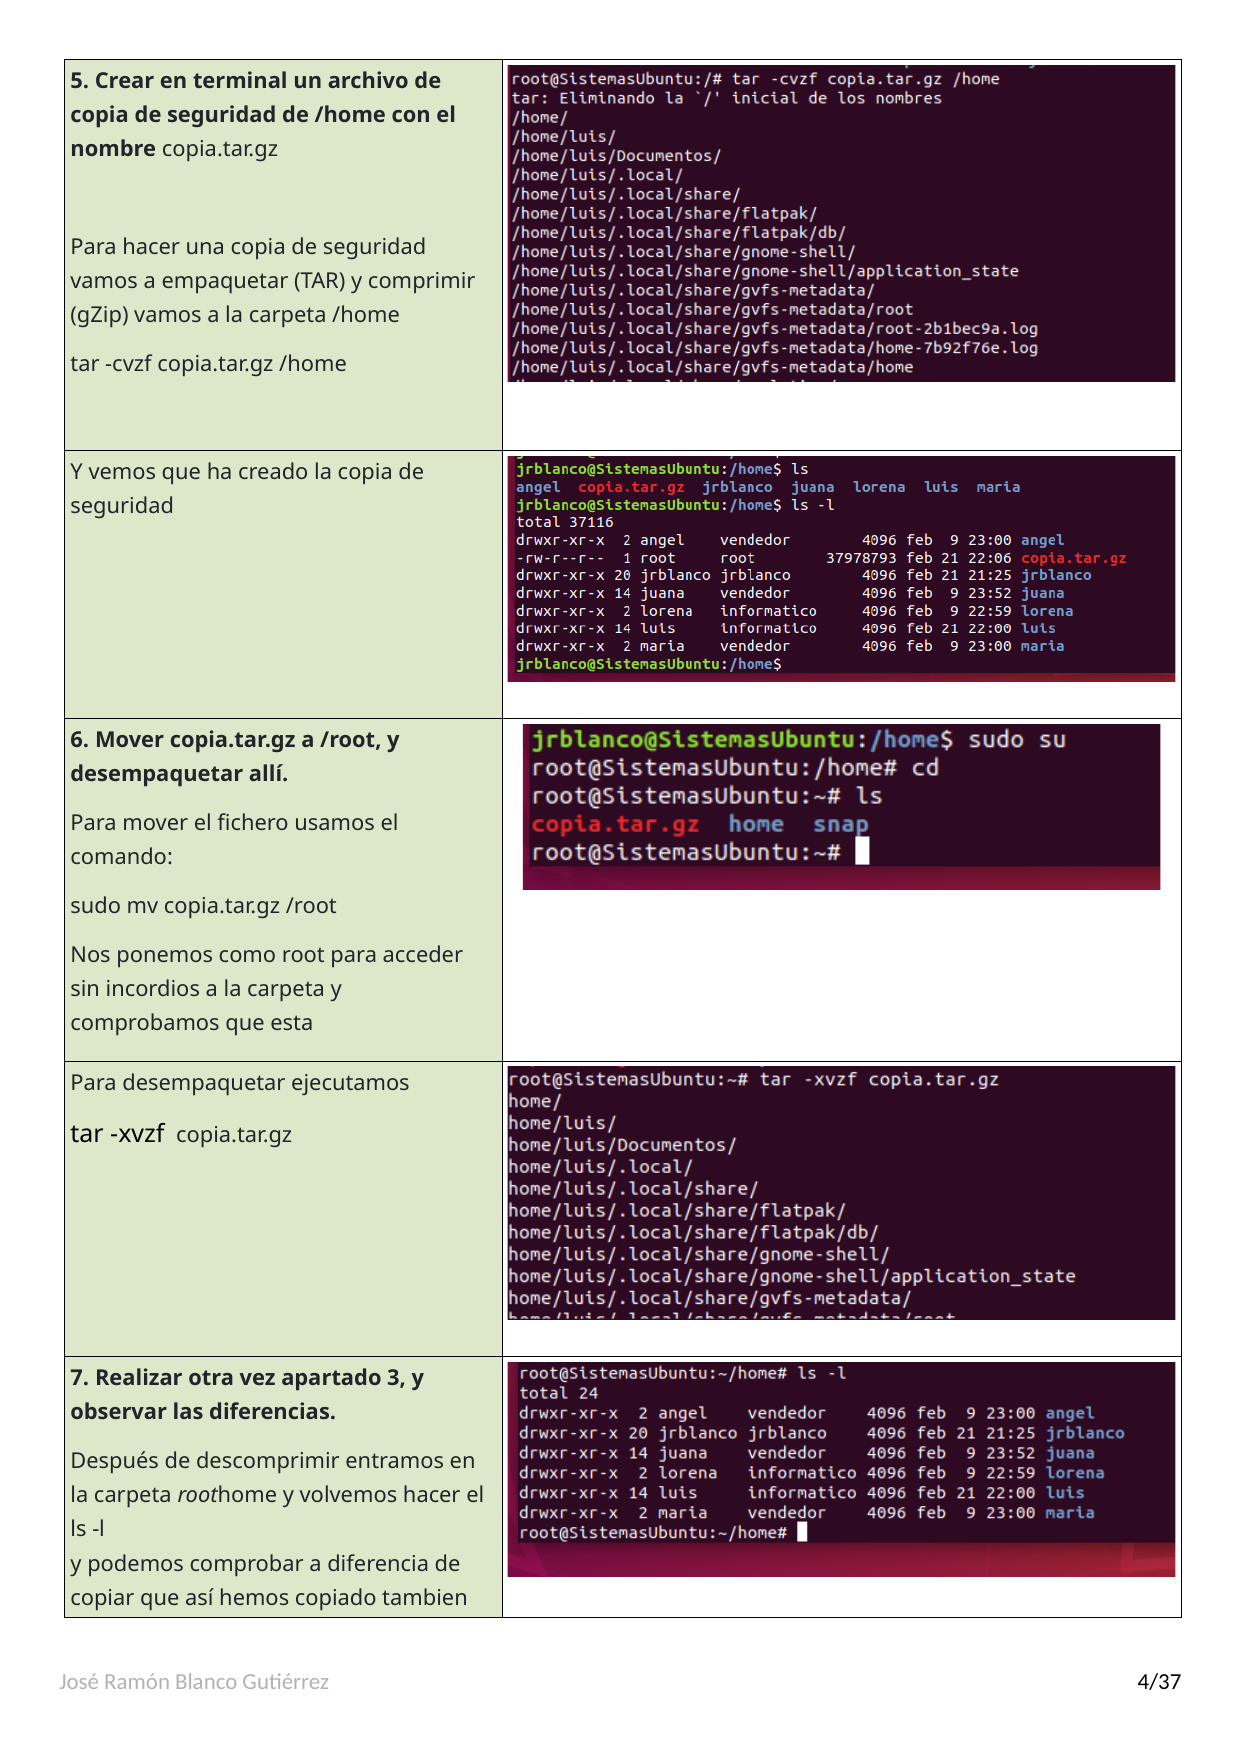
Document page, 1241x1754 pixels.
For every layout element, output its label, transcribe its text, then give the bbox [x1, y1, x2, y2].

picture [507, 65, 1176, 382]
table_cell 7. Realizar otra vez apartado 3, y observar las diferencias. Después de descomprimir entramos en la carpeta roothome y volvemos hacer el ls -l y podemos comprobar a diferencia de copiar que así hemos copiado tambien [65, 1357, 502, 1617]
picture [507, 456, 1176, 682]
table_cell [503, 1062, 1181, 1356]
table_cell [503, 60, 1181, 450]
table_cell [503, 451, 1181, 718]
table_cell [503, 1357, 1181, 1617]
picture [507, 1066, 1176, 1320]
table_cell [503, 719, 1181, 1061]
picture [507, 1362, 1176, 1577]
table_cell 6. Mover copia.tar.gz a /root, y desempaquetar allí. Para mover el fichero usamos el comando: sudo mv copia.tar.gz /root Nos ponemos como root para acceder sin incordios a la carpeta y comprobamos que esta [65, 719, 502, 1061]
table_cell Y vemos que ha creado la copia de seguridad [65, 451, 502, 718]
table_cell 5. Crear en terminal un archivo de copia de seguridad de /home con el nombre copia.tar.gz Para hacer una copia de seguridad vamos a empaquetar (TAR) y comprimir (gZip) vamos a la carpeta /home tar -cvzf copia.tar.gz /home [65, 60, 502, 450]
table_cell Para desempaquetar ejecutamos tar -xvzf copia.tar.gz [65, 1062, 502, 1356]
picture [522, 724, 1161, 890]
